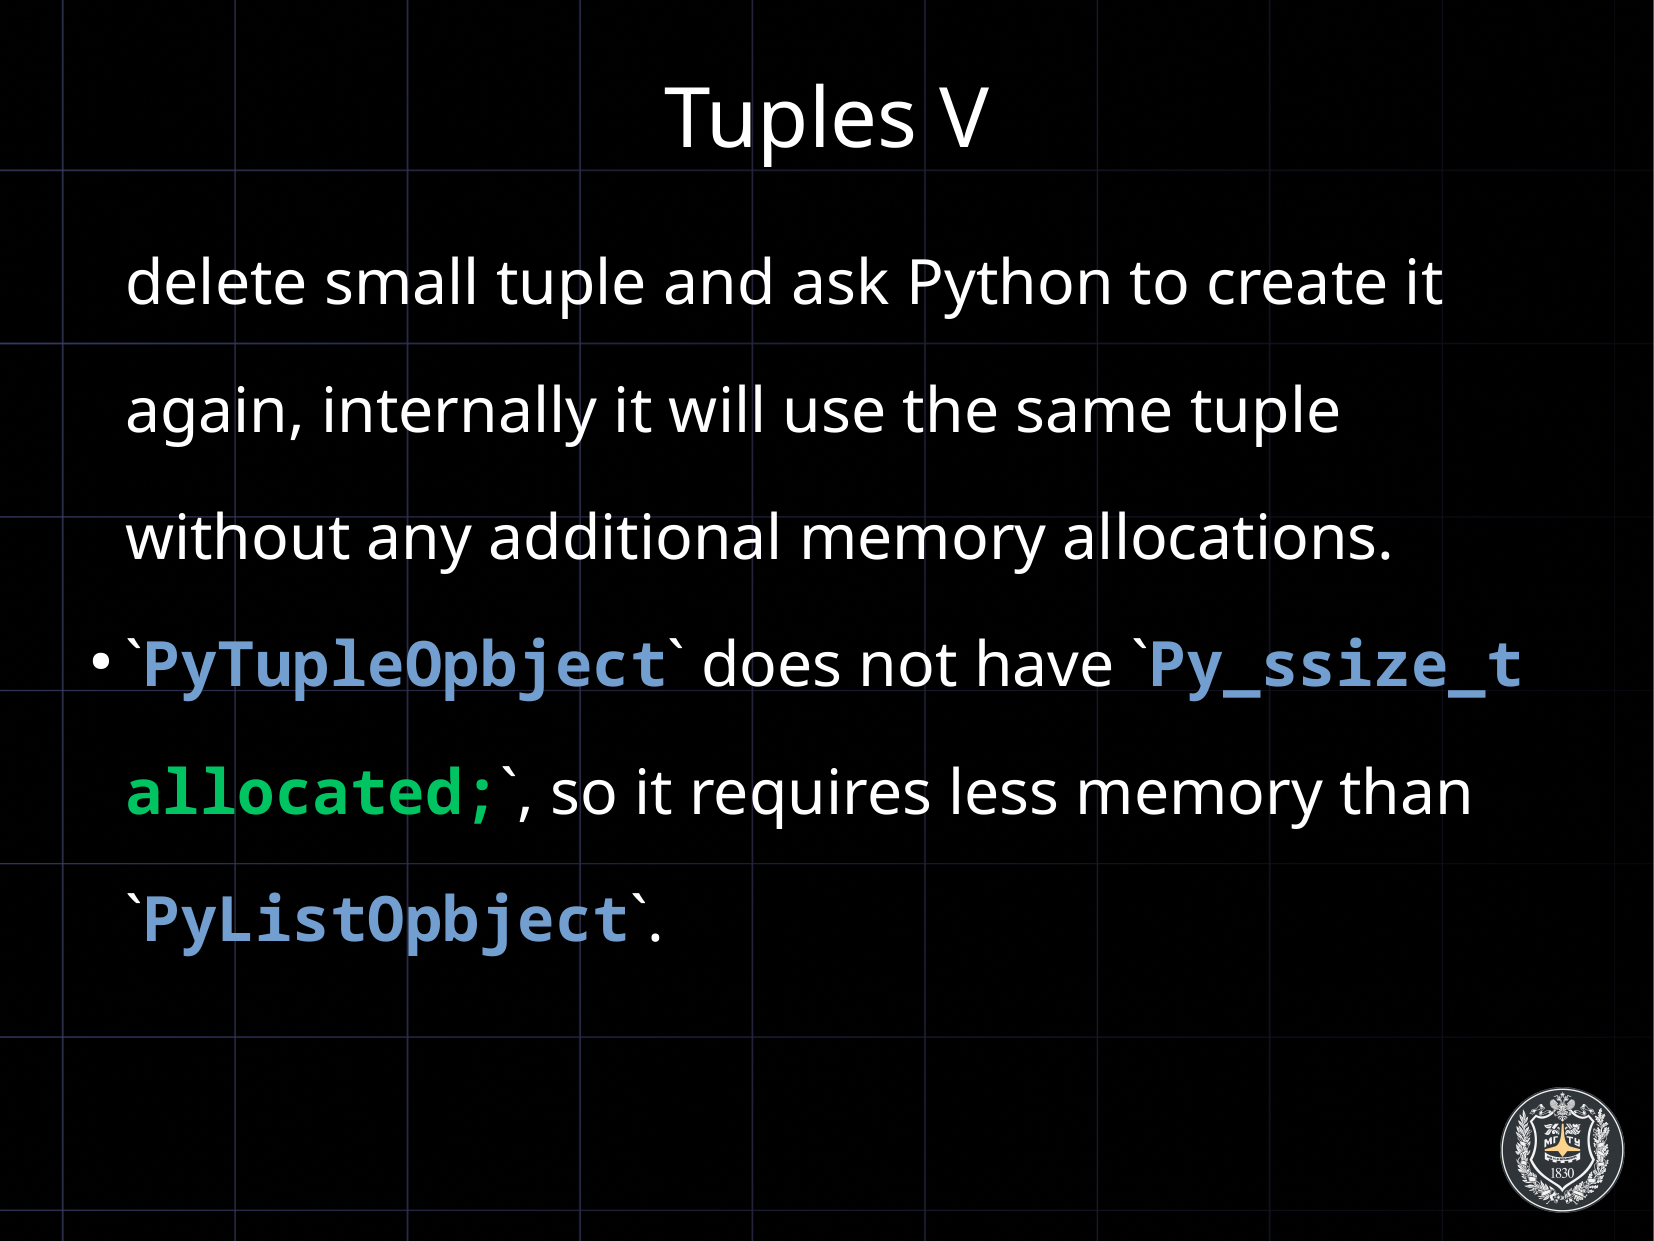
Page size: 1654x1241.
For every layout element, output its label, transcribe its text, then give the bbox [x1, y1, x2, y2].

title Tuples V [82, 37, 1571, 187]
text_box delete small tuple and ask Python to create it again, internally it will use the same tuple without any additional memory allocations. `PyTupleOpbject` does not have `Py_ssize_t allocated;`, so it requires less memory than `PyListOpbject`. [75, 187, 1576, 1163]
picture [0, 0, 1654, 1241]
